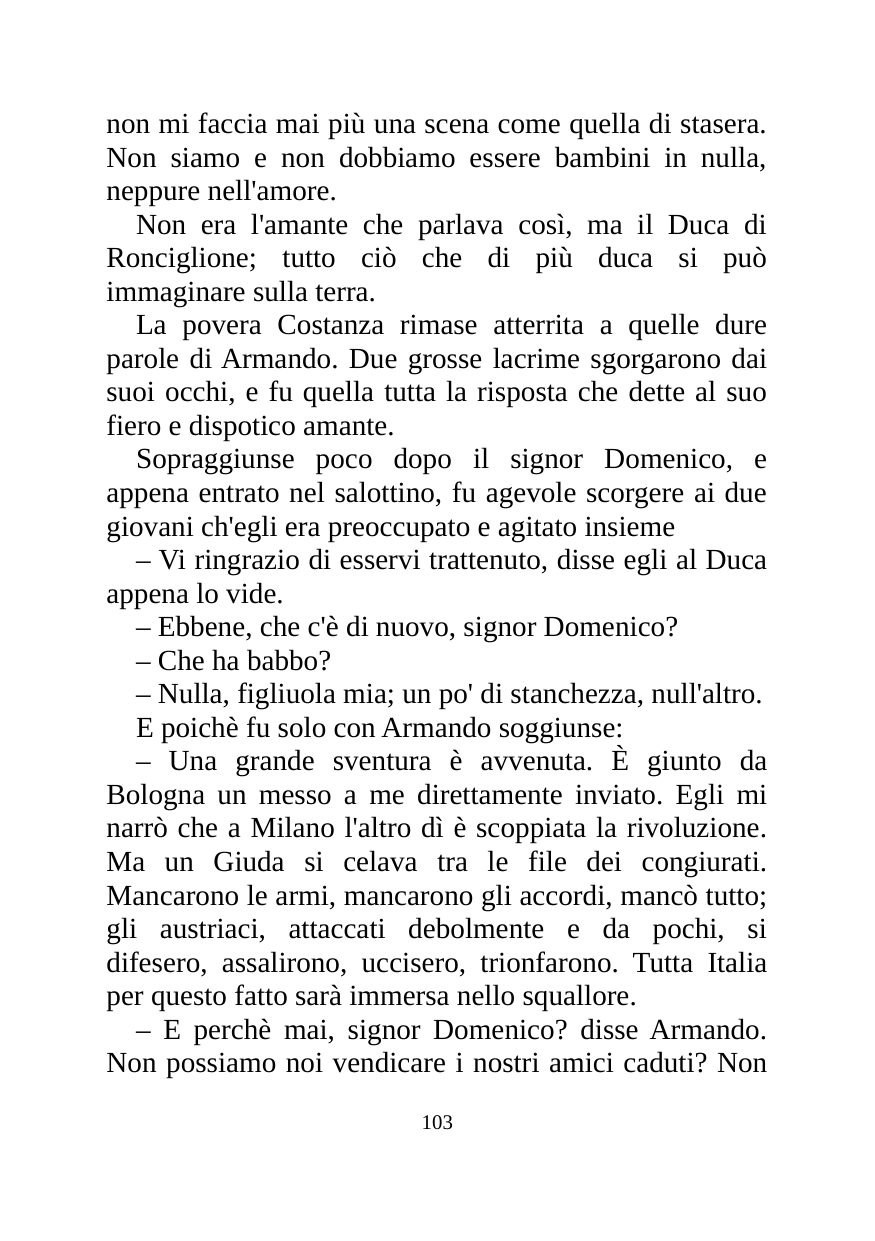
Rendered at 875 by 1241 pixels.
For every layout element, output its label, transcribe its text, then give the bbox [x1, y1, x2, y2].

text Sopraggiunse poco dopo il signor Domenico, e appena entrato nel salottino, fu agevole scorgere ai due giovani ch'egli era preoccupato e agitato insieme [106, 442, 768, 542]
text E poichè fu solo con Armando soggiunse: [106, 710, 768, 743]
text La povera Costanza rimase atterrita a quelle dure parole di Armando. Due grosse lacrime sgorgarono dai suoi occhi, e fu quella tutta la risposta che dette al suo fiero e dispotico amante. [106, 307, 768, 442]
text – Nulla, figliuola mia; un po' di stanchezza, null'altro. [106, 676, 768, 710]
text non mi faccia mai più una scena come quella di stasera. Non siamo e non dobbiamo essere bambini in nulla, neppure nell'amore. [106, 106, 768, 207]
text – Ebbene, che c'è di nuovo, signor Domenico? [106, 609, 768, 643]
text – Che ha babbo? [106, 643, 768, 676]
text – Una grande sventura è avvenuta. È giunto da Bologna un messo a me direttamente inviato. Egli mi narrò che a Milano l'altro dì è scoppiata la rivoluzione. Ma un Giuda si celava tra le file dei congiurati. Mancarono le armi, mancarono gli accordi, mancò tutto; gli austriaci, attaccati debolmente e da pochi, si difesero, assalirono, uccisero, trionfarono. Tutta Italia per questo fatto sarà immersa nello squallore. [106, 743, 768, 1012]
text Non era l'amante che parlava così, ma il Duca di Ronciglione; tutto ciò che di più duca si può immaginare sulla terra. [106, 207, 768, 307]
text – Vi ringrazio di esservi trattenuto, disse egli al Duca appena lo vide. [106, 542, 768, 609]
text – E perchè mai, signor Domenico? disse Armando. Non possiamo noi vendicare i nostri amici caduti? Non [106, 1012, 768, 1079]
